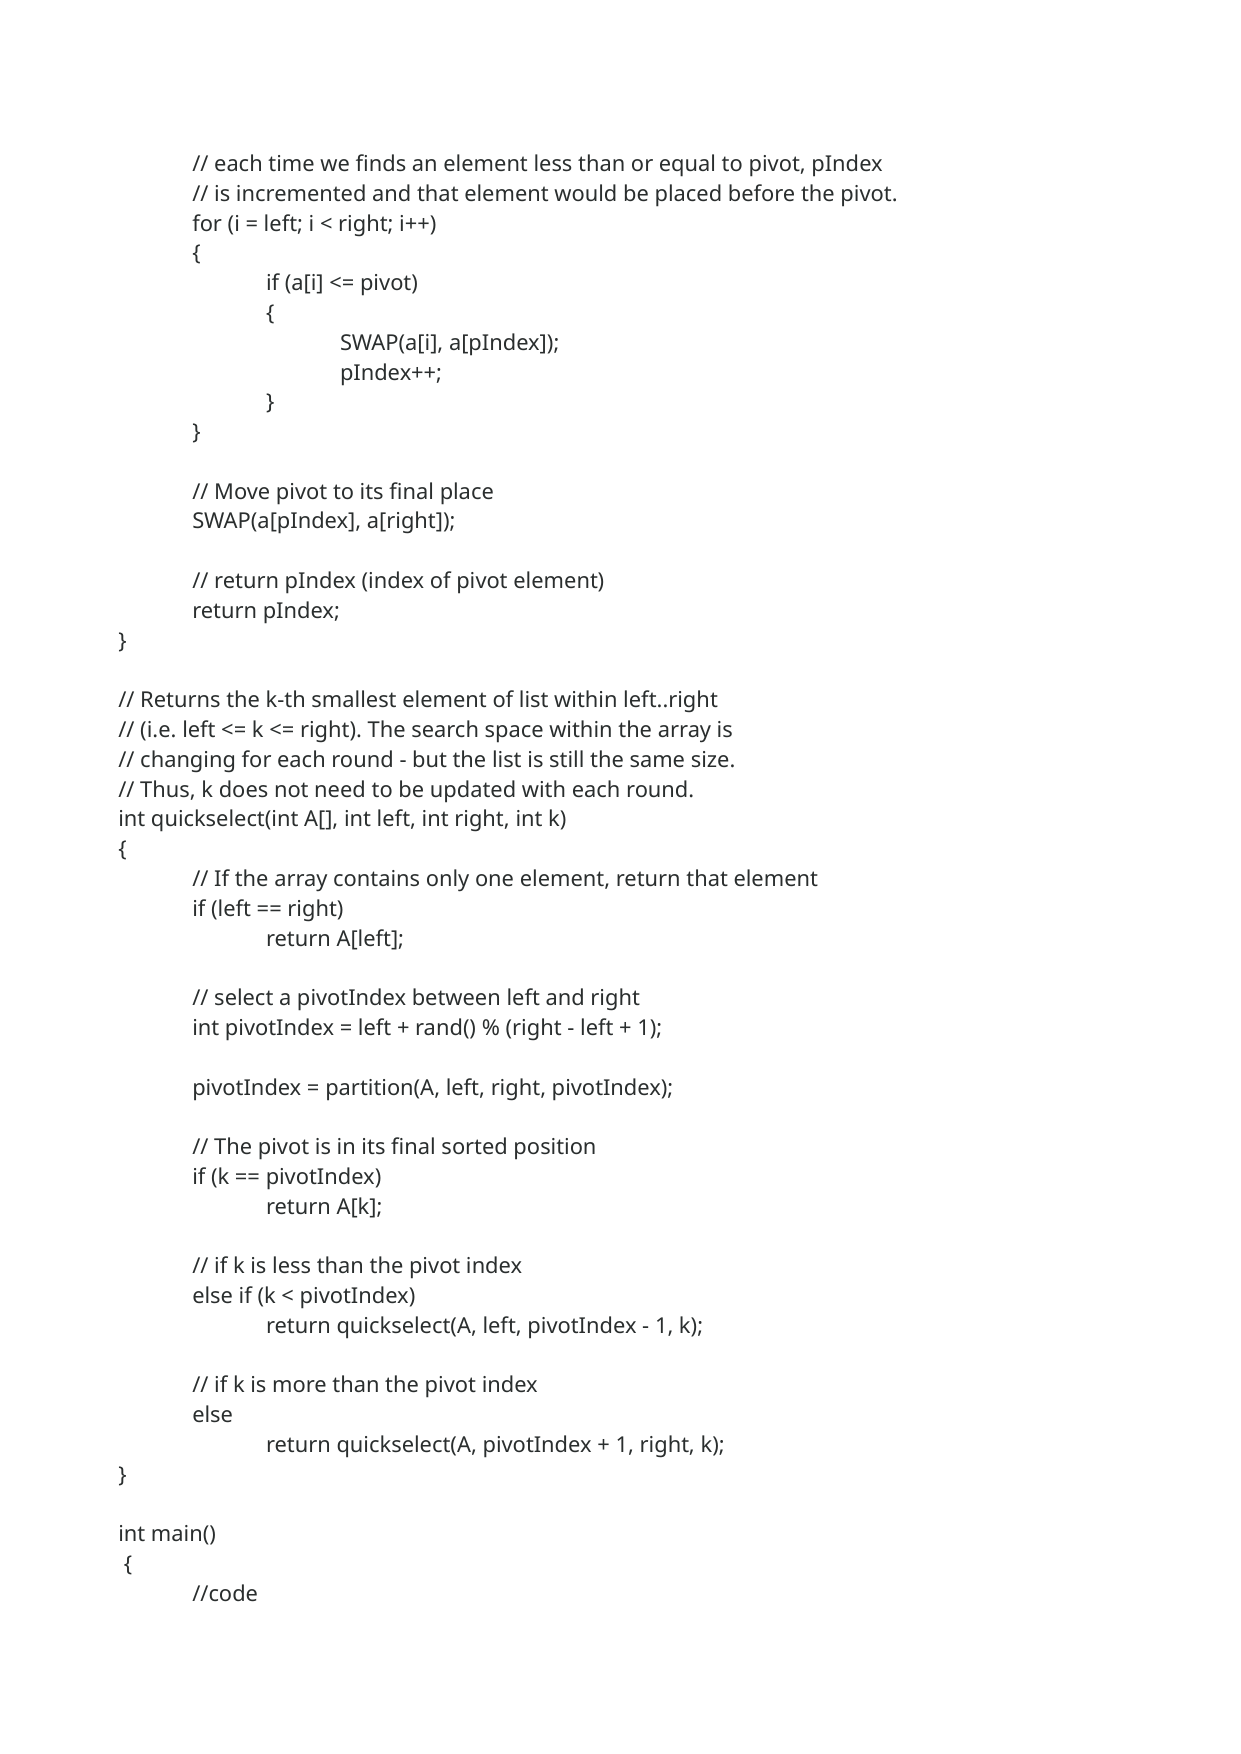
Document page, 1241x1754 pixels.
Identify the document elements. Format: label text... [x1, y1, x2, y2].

text if (k == pivotIndex) [118, 1161, 1122, 1191]
text return quickselect(A, left, pivotIndex - 1, k); [118, 1310, 1122, 1339]
text // each time we finds an element less than or equal to pivot, pIndex [118, 148, 1122, 178]
text pivotIndex = partition(A, left, right, pivotIndex); [118, 1071, 1122, 1101]
text { [118, 1548, 1122, 1578]
text SWAP(a[i], a[pIndex]); [118, 327, 1122, 356]
text return A[k]; [118, 1191, 1122, 1220]
text { [118, 237, 1122, 267]
text SWAP(a[pIndex], a[right]); [118, 505, 1122, 535]
text { [118, 833, 1122, 863]
text } [118, 1459, 1122, 1488]
text int main() [118, 1518, 1122, 1548]
text return quickselect(A, pivotIndex + 1, right, k); [118, 1429, 1122, 1459]
text else [118, 1399, 1122, 1429]
text if (a[i] <= pivot) [118, 267, 1122, 297]
text // return pIndex (index of pivot element) [118, 565, 1122, 595]
text // (i.e. left <= k <= right). The search space within the array is [118, 714, 1122, 744]
text else if (k < pivotIndex) [118, 1280, 1122, 1310]
text pIndex++; [118, 356, 1122, 386]
text for (i = left; i < right; i++) [118, 207, 1122, 237]
text // If the array contains only one element, return that element [118, 863, 1122, 893]
text return pIndex; [118, 595, 1122, 624]
text // The pivot is in its final sorted position [118, 1131, 1122, 1161]
text // if k is more than the pivot index [118, 1369, 1122, 1399]
text if (left == right) [118, 893, 1122, 922]
text int pivotIndex = left + rand() % (right - left + 1); [118, 1012, 1122, 1042]
text // is incremented and that element would be placed before the pivot. [118, 178, 1122, 207]
text } [118, 386, 1122, 416]
text int quickselect(int A[], int left, int right, int k) [118, 803, 1122, 833]
text // changing for each round - but the list is still the same size. [118, 744, 1122, 773]
text // Returns the k-th smallest element of list within left..right [118, 684, 1122, 714]
text } [118, 416, 1122, 446]
text //code [118, 1578, 1122, 1608]
text { [118, 297, 1122, 327]
text // Thus, k does not need to be updated with each round. [118, 773, 1122, 803]
text // select a pivotIndex between left and right [118, 982, 1122, 1012]
text return A[left]; [118, 922, 1122, 952]
text } [118, 624, 1122, 654]
text // if k is less than the pivot index [118, 1250, 1122, 1280]
text // Move pivot to its final place [118, 476, 1122, 505]
